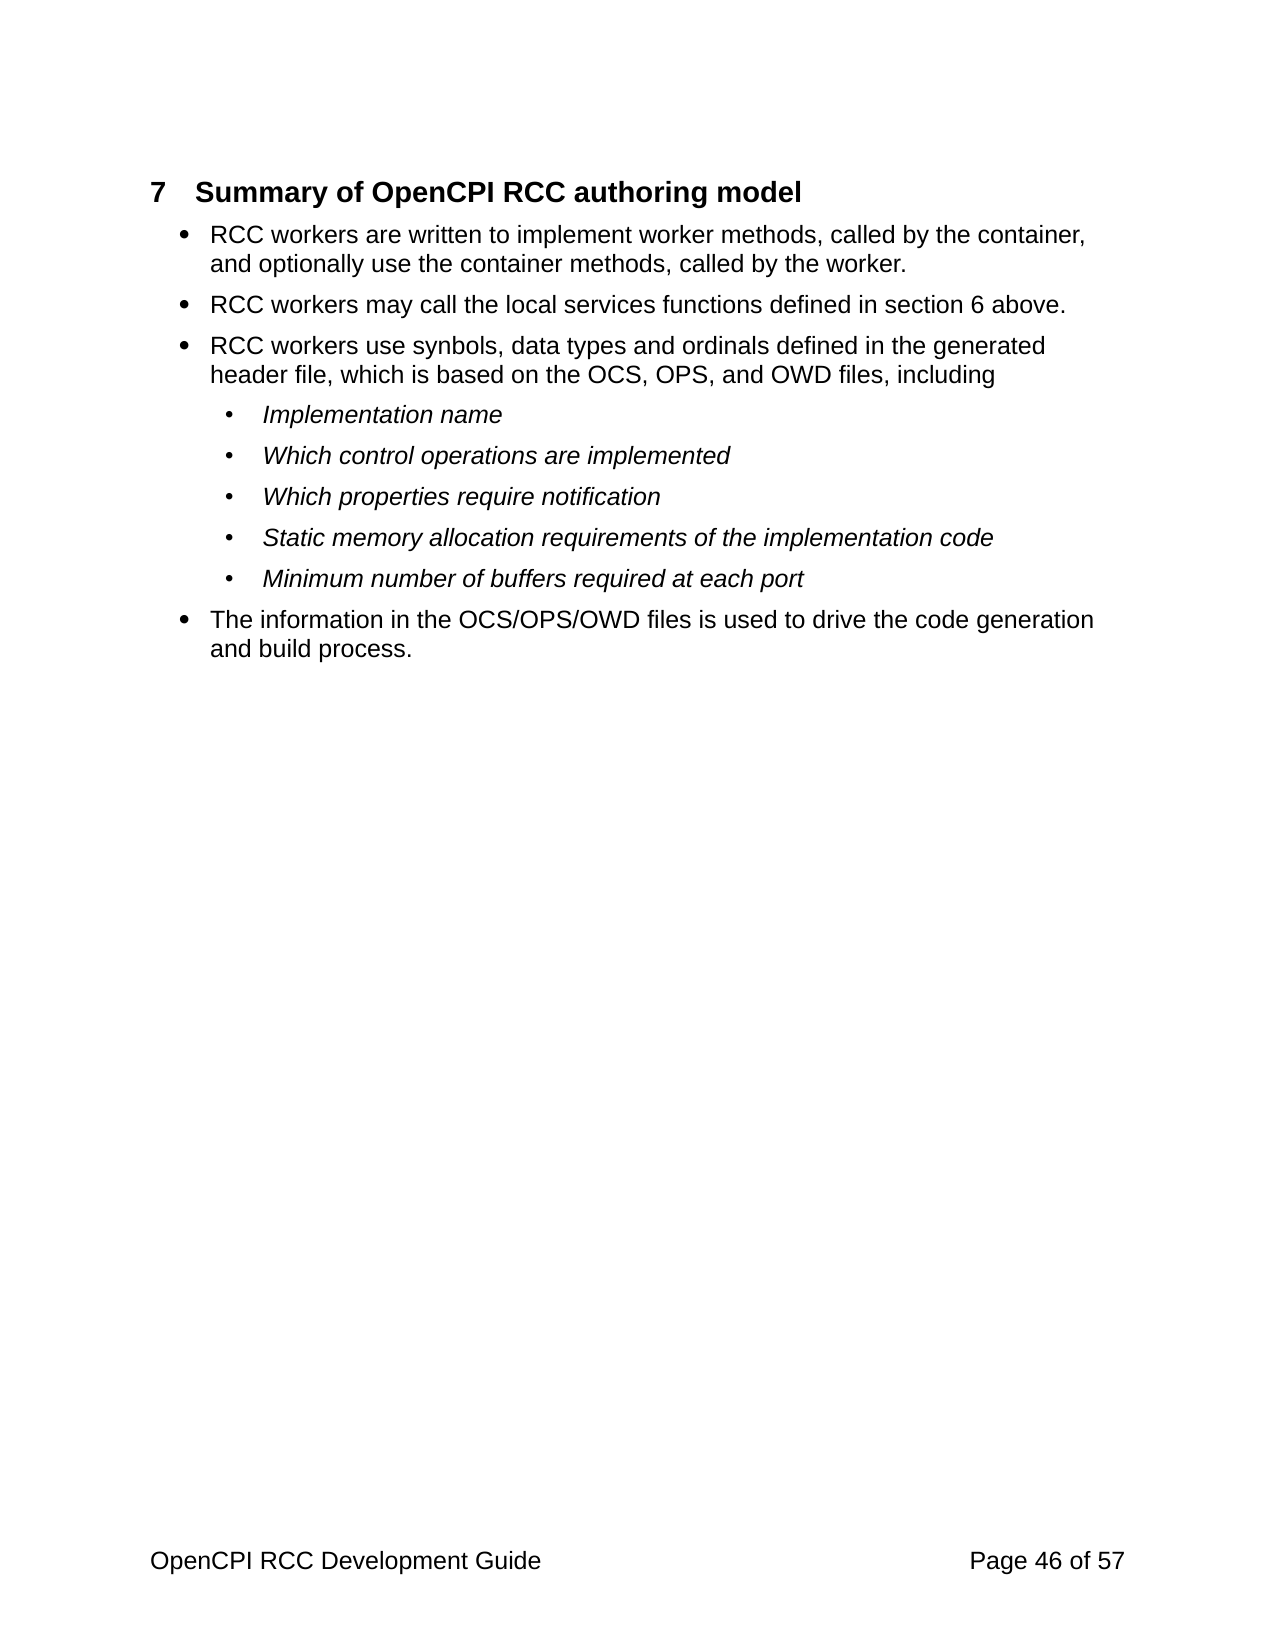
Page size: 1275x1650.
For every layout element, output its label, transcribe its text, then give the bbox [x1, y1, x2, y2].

list Static memory allocation requirements of the implementation code [225, 523, 1125, 552]
list The information in the OCS/OPS/OWD files is used to drive the code generation and build process. [180, 605, 1125, 662]
list Which properties require notification [225, 482, 1125, 511]
subtitle Summary of OpenCPI RCC authoring model [150, 175, 1125, 208]
list RCC workers use synbols, data types and ordinals defined in the generated header file, which is based on the OCS, OPS, and OWD files, including [180, 331, 1125, 388]
list Minimum number of buffers required at each port [225, 564, 1125, 593]
list RCC workers are written to implement worker methods, called by the container, and optionally use the container methods, called by the worker. [180, 221, 1125, 278]
list Which control operations are implemented [225, 441, 1125, 470]
list RCC workers may call the local services functions defined in section 6 above. [180, 290, 1125, 319]
list Implementation name [225, 401, 1125, 429]
